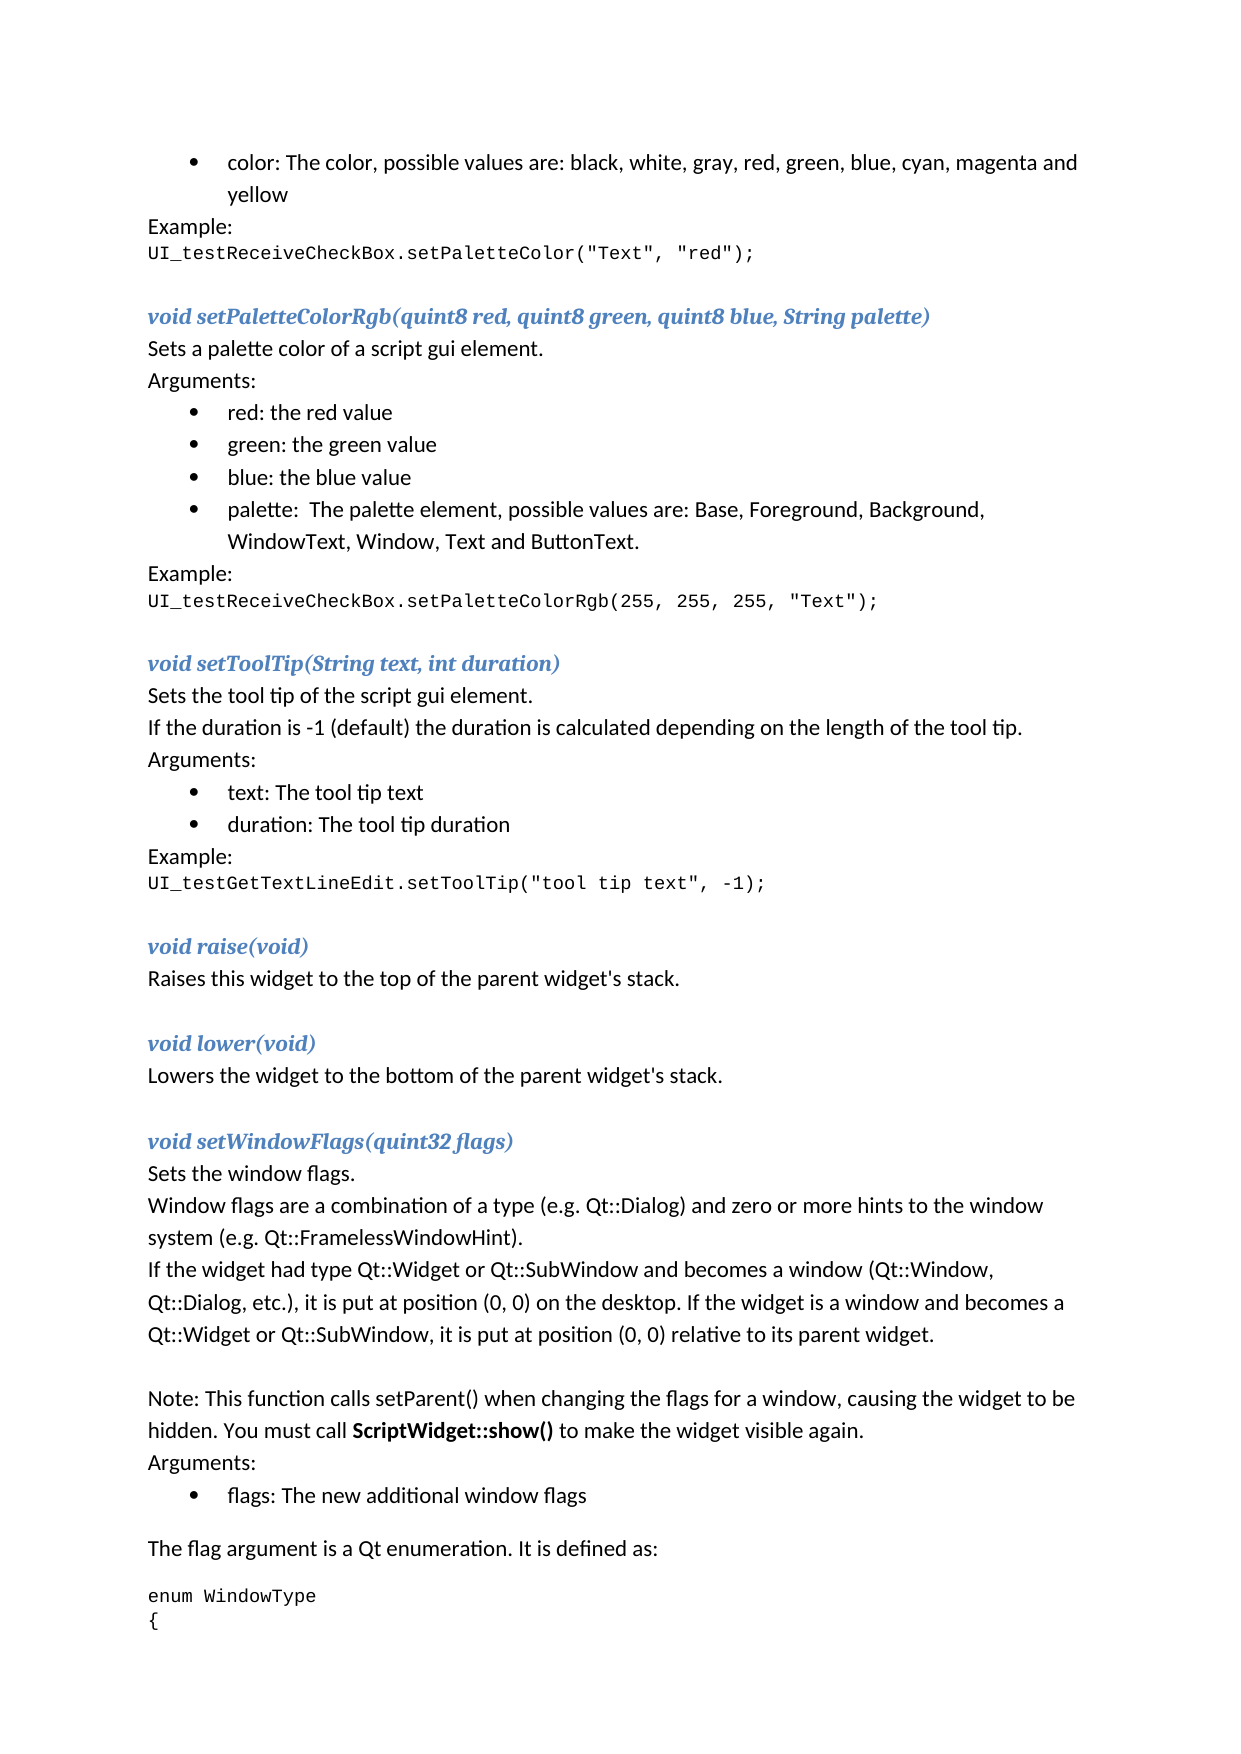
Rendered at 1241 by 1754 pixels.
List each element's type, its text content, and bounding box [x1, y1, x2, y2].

text UI_testGetTextLineEdit.setToolTip("tool tip text", -1); [148, 874, 1093, 895]
text Sets the tool tip of the script gui element. [148, 681, 1093, 709]
subtitle void setToolTip(String text, int duration) [148, 651, 1093, 677]
text Arguments: [148, 745, 1093, 773]
list red: the red value [190, 398, 1093, 426]
text Arguments: [148, 366, 1093, 394]
list duration: The tool tip duration [190, 810, 1093, 838]
text If the widget had type Qt::Widget or Qt::SubWindow and becomes a window (Qt::Window, Qt::Dialog, etc.), it is put at position (0, 0) on the desktop. If the widget is a window and becomes a Qt::Widget or Qt::SubWindow, it is put at position (0, 0) relative to its parent widget. [148, 1255, 1093, 1348]
subtitle void raise(void) [148, 934, 1093, 960]
list palette: The palette element, possible values are: Base, Foreground, Background, WindowText, Window, Text and ButtonText. [190, 495, 1093, 555]
list enum WindowType [148, 1587, 1093, 1608]
list text: The tool tip text [190, 778, 1093, 806]
subtitle void setWindowFlags(quint32 flags) [148, 1129, 1093, 1155]
text Example: [148, 212, 1093, 240]
text Raises this widget to the top of the parent widget's stack. [148, 964, 1093, 992]
list flags: The new additional window flags [190, 1481, 1093, 1509]
text If the duration is -1 (default) the duration is calculated depending on the length of the tool tip. [148, 713, 1093, 741]
subtitle void setPaletteColorRgb(quint8 red, quint8 green, quint8 blue, String palette) [148, 304, 1093, 330]
text Arguments: [148, 1448, 1093, 1477]
text Example: [148, 842, 1093, 870]
list color: The color, possible values are: black, white, gray, red, green, blue, cyan, magenta and yellow [190, 148, 1093, 208]
subtitle void lower(void) [148, 1031, 1093, 1057]
text Note: This function calls setParent() when changing the flags for a window, causing the widget to be hidden. You must call ScriptWidget::show() to make the widget visible again. [148, 1384, 1093, 1444]
text Sets the window flags. [148, 1159, 1093, 1187]
text UI_testReceiveCheckBox.setPaletteColor("Text", "red"); [148, 244, 1093, 265]
list { [148, 1611, 1093, 1632]
list green: the green value [190, 430, 1093, 458]
text Window flags are a combination of a type (e.g. Qt::Dialog) and zero or more hints to the window system (e.g. Qt::FramelessWindowHint). [148, 1191, 1093, 1251]
text UI_testReceiveCheckBox.setPaletteColorRgb(255, 255, 255, "Text"); [148, 591, 1093, 613]
text Example: [148, 559, 1093, 587]
text Sets a palette color of a script gui element. [148, 334, 1093, 362]
list blue: the blue value [190, 463, 1093, 491]
list The flag argument is a Qt enumeration. It is defined as: [148, 1534, 1093, 1562]
text Lowers the widget to the bottom of the parent widget's stack. [148, 1061, 1093, 1089]
